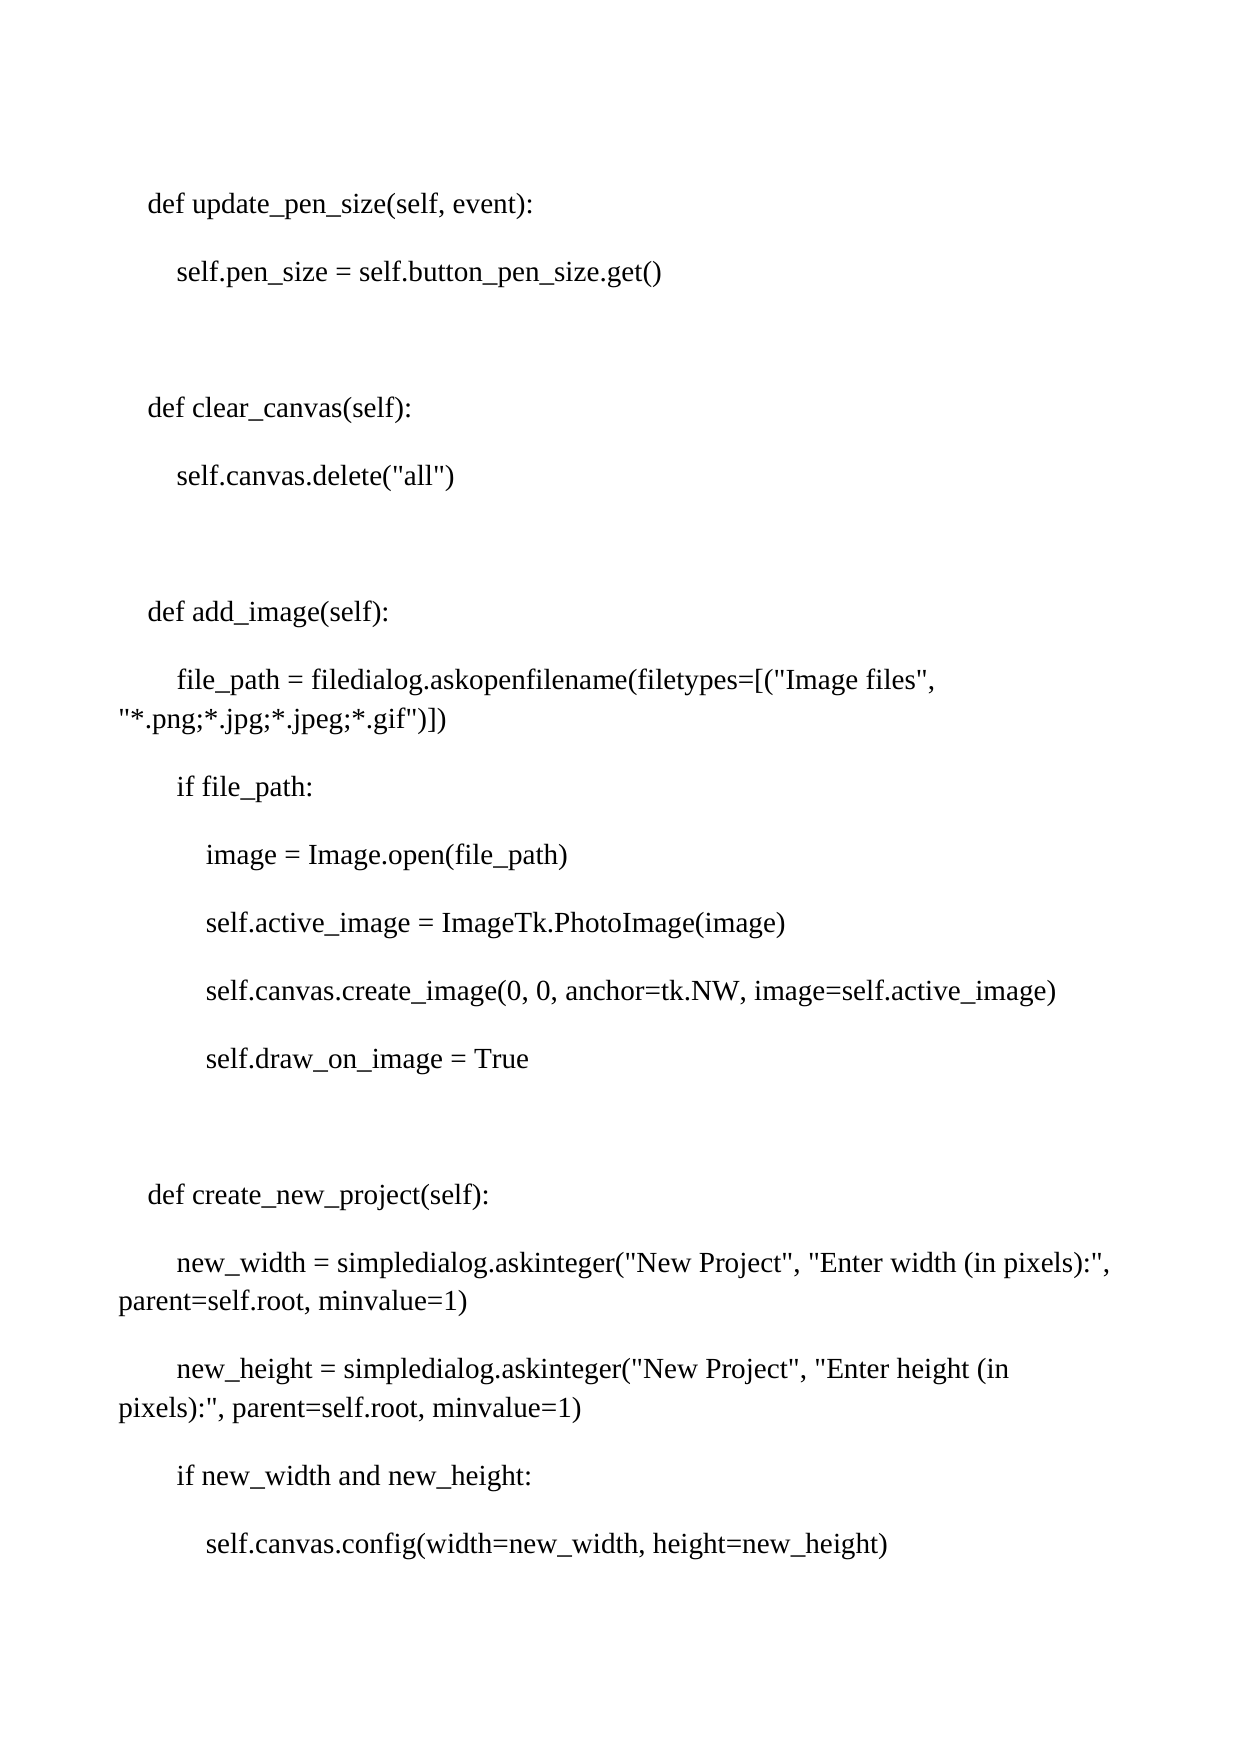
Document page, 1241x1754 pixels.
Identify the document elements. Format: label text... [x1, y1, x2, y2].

text if new_width and new_height: [118, 1458, 1122, 1492]
text file_path = filedialog.askopenfilename(filetypes=[("Image files", "*.png;*.jpg;*.jpeg;*.gif")]) [118, 662, 1122, 734]
text self.draw_on_image = True [118, 1041, 1122, 1074]
text self.canvas.create_image(0, 0, anchor=tk.NW, image=self.active_image) [118, 973, 1122, 1006]
text def clear_canvas(self): [118, 390, 1122, 424]
text new_height = simpledialog.askinteger("New Project", "Enter height (in pixels):", parent=self.root, minvalue=1) [118, 1352, 1122, 1424]
text self.active_image = ImageTk.PhotoImage(image) [118, 905, 1122, 938]
text new_width = simpledialog.askinteger("New Project", "Enter width (in pixels):", parent=self.root, minvalue=1) [118, 1245, 1122, 1317]
text def create_new_project(self): [118, 1177, 1122, 1211]
text image = Image.open(file_path) [118, 837, 1122, 870]
text if file_path: [118, 769, 1122, 802]
text self.pen_size = self.button_pen_size.get() [118, 254, 1122, 288]
text self.canvas.config(width=new_width, height=new_height) [118, 1526, 1122, 1560]
text self.canvas.delete("all") [118, 458, 1122, 492]
text def add_image(self): [118, 594, 1122, 628]
text def update_pen_size(self, event): [118, 186, 1122, 220]
